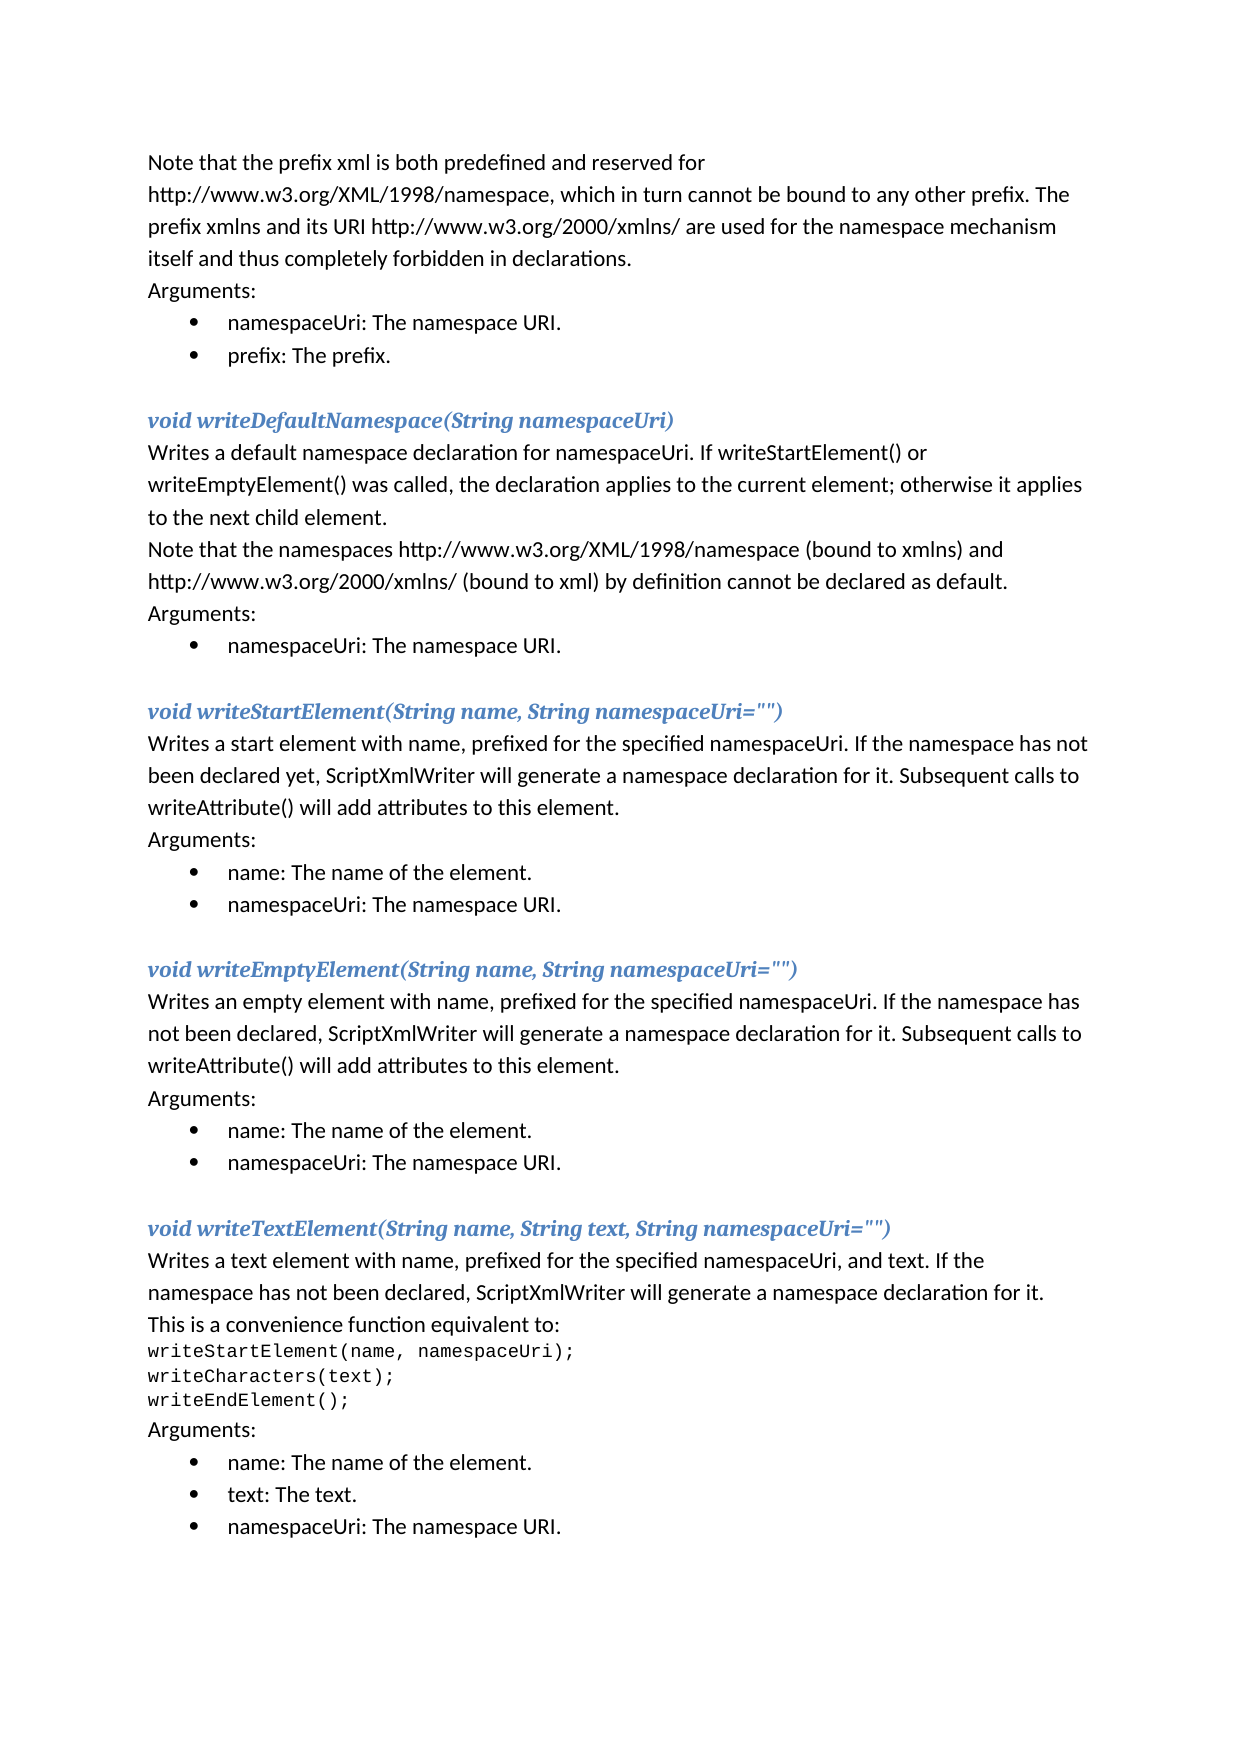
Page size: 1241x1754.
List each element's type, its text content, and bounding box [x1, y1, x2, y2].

text Arguments: [148, 276, 1093, 304]
list namespaceUri: The namespace URI. [190, 631, 1093, 659]
list name: The name of the element. [190, 858, 1093, 886]
subtitle void writeTextElement(String name, String text, String namespaceUri="") [148, 1216, 1093, 1242]
text writeEndElement(); [148, 1391, 1093, 1412]
text Note that the prefix xml is both predefined and reserved for http://www.w3.org/XML/1998/namespace, which in turn cannot be bound to any other prefix. The prefix xmlns and its URI http://www.w3.org/2000/xmlns/ are used for the namespace mechanism itself and thus completely forbidden in declarations. [148, 148, 1093, 272]
text writeStartElement(name, namespaceUri); [148, 1342, 1093, 1363]
list namespaceUri: The namespace URI. [190, 1148, 1093, 1176]
list name: The name of the element. [190, 1116, 1093, 1144]
text Arguments: [148, 1415, 1093, 1443]
list namespaceUri: The namespace URI. [190, 890, 1093, 918]
list name: The name of the element. [190, 1448, 1093, 1476]
subtitle void writeStartElement(String name, String namespaceUri="") [148, 699, 1093, 725]
subtitle void writeEmptyElement(String name, String namespaceUri="") [148, 957, 1093, 983]
text Writes a text element with name, prefixed for the specified namespaceUri, and text. If the namespace has not been declared, ScriptXmlWriter will generate a namespace declaration for it. [148, 1246, 1093, 1306]
list text: The text. [190, 1480, 1093, 1508]
text This is a convenience function equivalent to: [148, 1310, 1093, 1338]
text Writes an empty element with name, prefixed for the specified namespaceUri. If the namespace has not been declared, ScriptXmlWriter will generate a namespace declaration for it. Subsequent calls to writeAttribute() will add attributes to this element. [148, 987, 1093, 1080]
text Writes a default namespace declaration for namespaceUri. If writeStartElement() or writeEmptyElement() was called, the declaration applies to the current element; otherwise it applies to the next child element. [148, 438, 1093, 531]
text Writes a start element with name, prefixed for the specified namespaceUri. If the namespace has not been declared yet, ScriptXmlWriter will generate a namespace declaration for it. Subsequent calls to writeAttribute() will add attributes to this element. [148, 729, 1093, 821]
text Arguments: [148, 599, 1093, 627]
list namespaceUri: The namespace URI. [190, 1512, 1093, 1540]
text Arguments: [148, 825, 1093, 853]
subtitle void writeDefaultNamespace(String namespaceUri) [148, 408, 1093, 434]
text Note that the namespaces http://www.w3.org/XML/1998/namespace (bound to xmlns) and http://www.w3.org/2000/xmlns/ (bound to xml) by definition cannot be declared as default. [148, 535, 1093, 595]
list prefix: The prefix. [190, 341, 1093, 369]
text writeCharacters(text); [148, 1367, 1093, 1388]
text Arguments: [148, 1084, 1093, 1112]
list namespaceUri: The namespace URI. [190, 308, 1093, 337]
